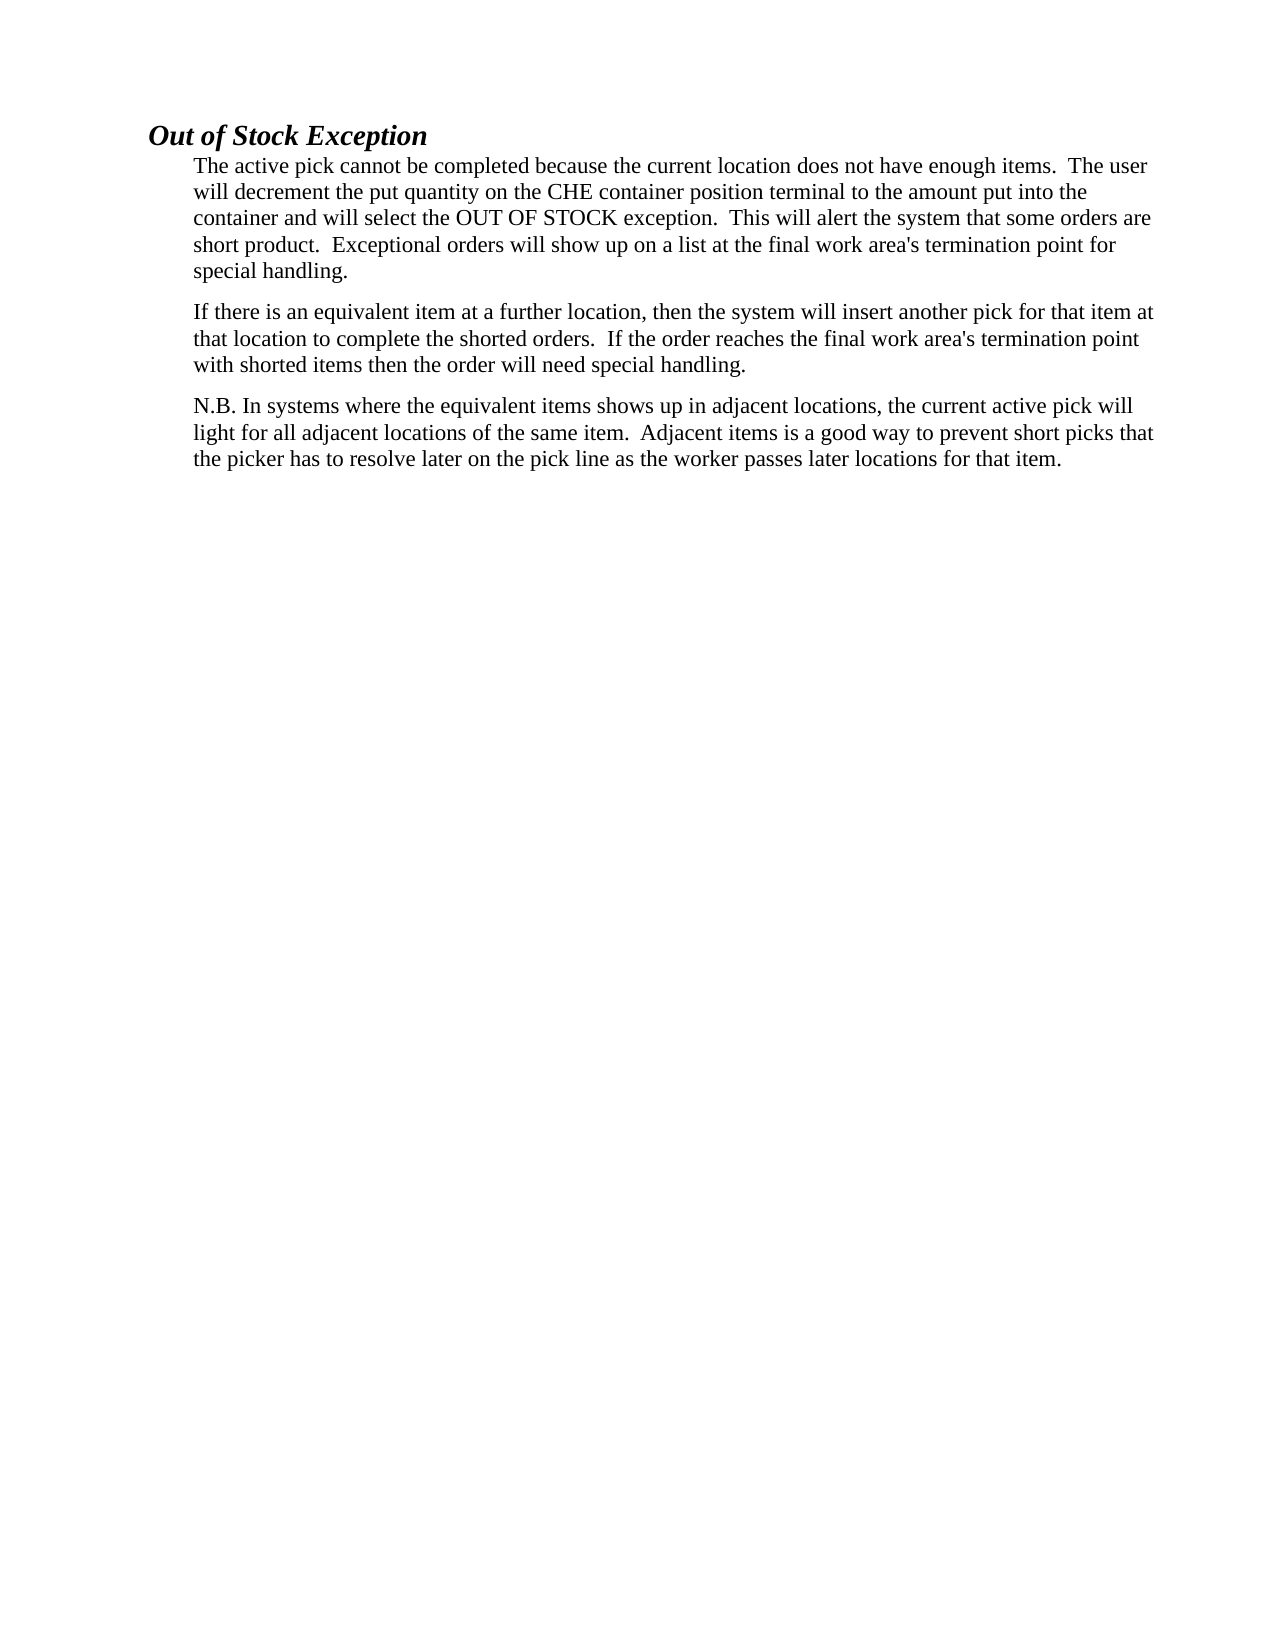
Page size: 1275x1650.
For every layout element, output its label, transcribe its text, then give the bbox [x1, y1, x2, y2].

text If there is an equivalent item at a further location, then the system will insert another pick for that item at that location to complete the shorted orders. If the order reaches the final work area's termination point with shorted items then the order will need special handling. [193, 298, 1157, 377]
subtitle Out of Stock Exception [148, 118, 1157, 152]
text The active pick cannot be completed because the current location does not have enough items. The user will decrement the put quantity on the CHE container position terminal to the amount put into the container and will select the OUT OF STOCK exception. This will alert the system that some orders are short product. Exceptional orders will show up on a list at the final work area's termination point for special handling. [193, 152, 1157, 283]
text N.B. In systems where the equivalent items shows up in adjacent locations, the current active pick will light for all adjacent locations of the same item. Adjacent items is a good way to prevent short picks that the picker has to resolve later on the pick line as the worker passes later locations for that item. [193, 392, 1157, 472]
